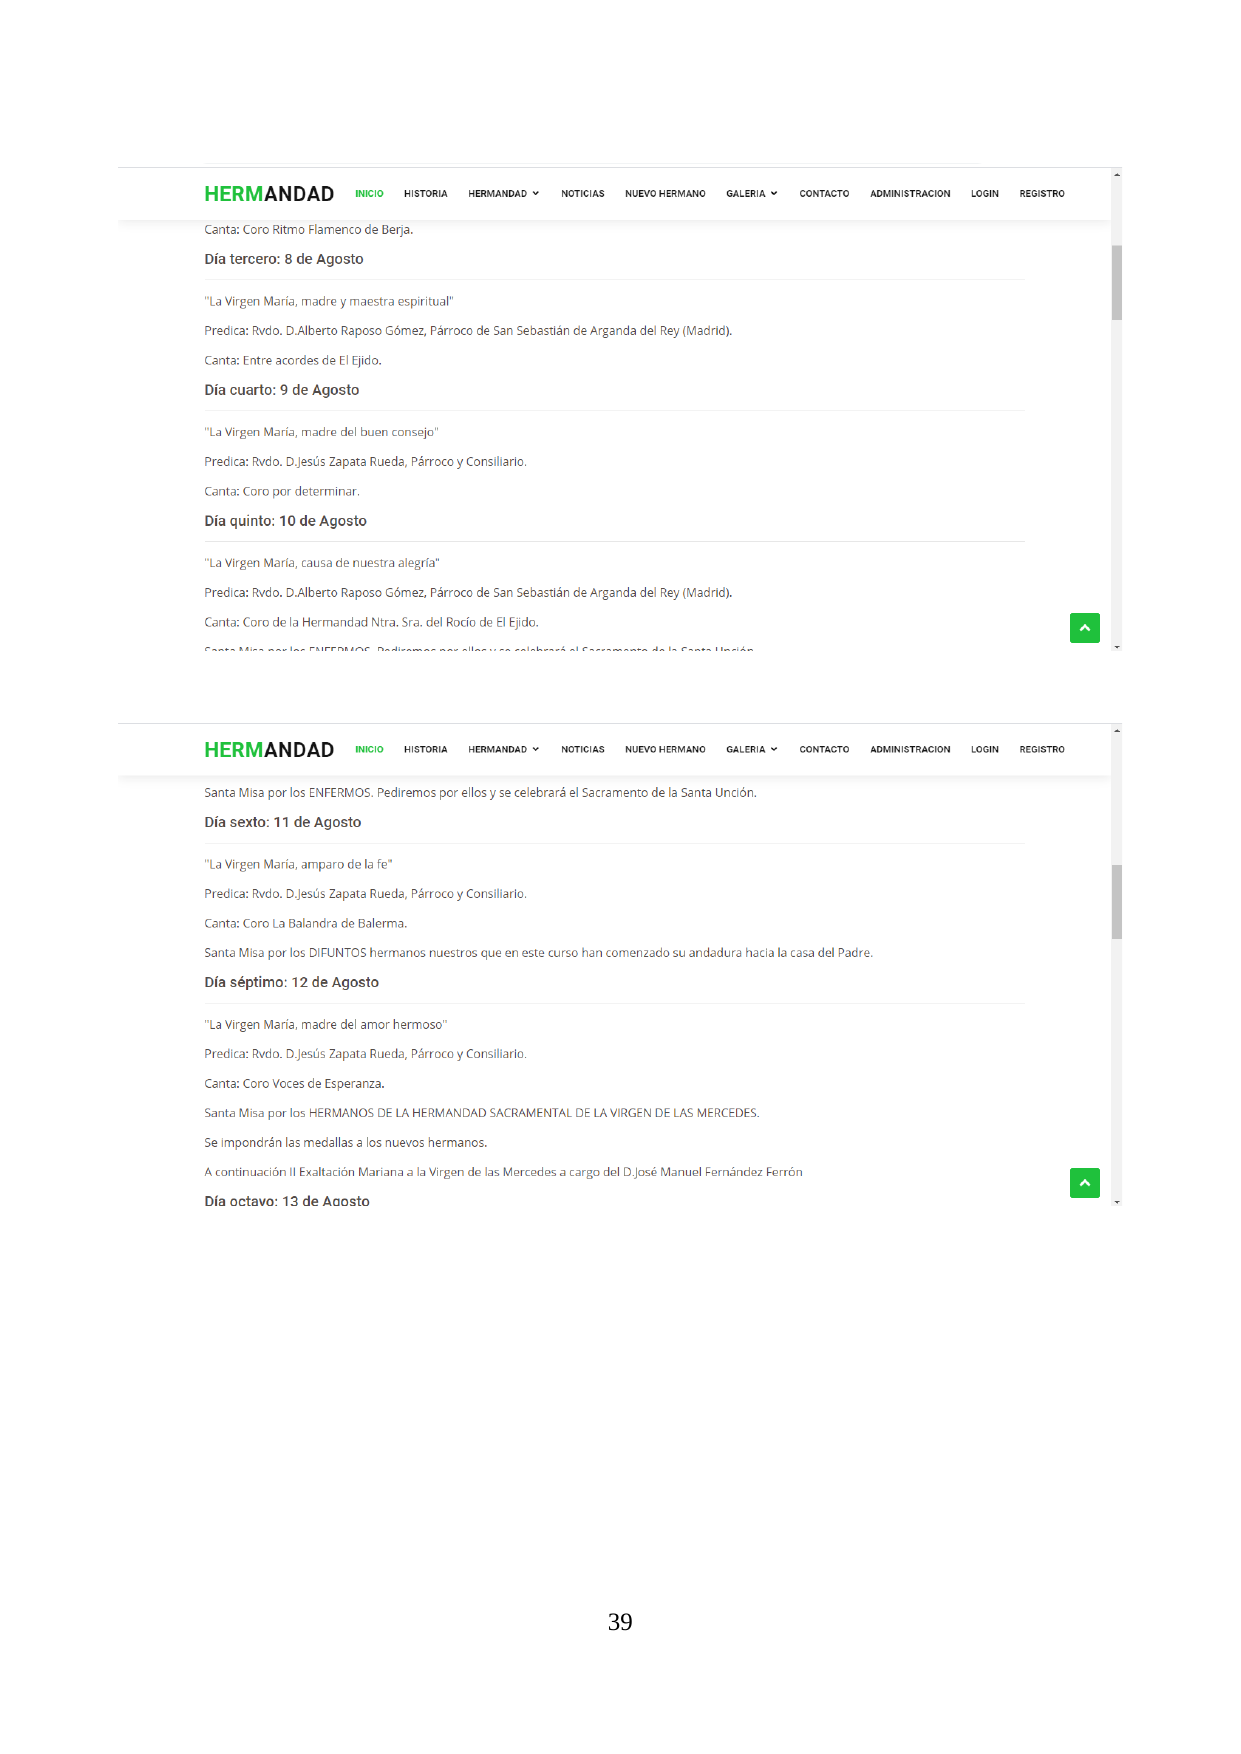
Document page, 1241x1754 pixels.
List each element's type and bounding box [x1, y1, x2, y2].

picture [118, 723, 1123, 1206]
picture [118, 163, 1123, 651]
